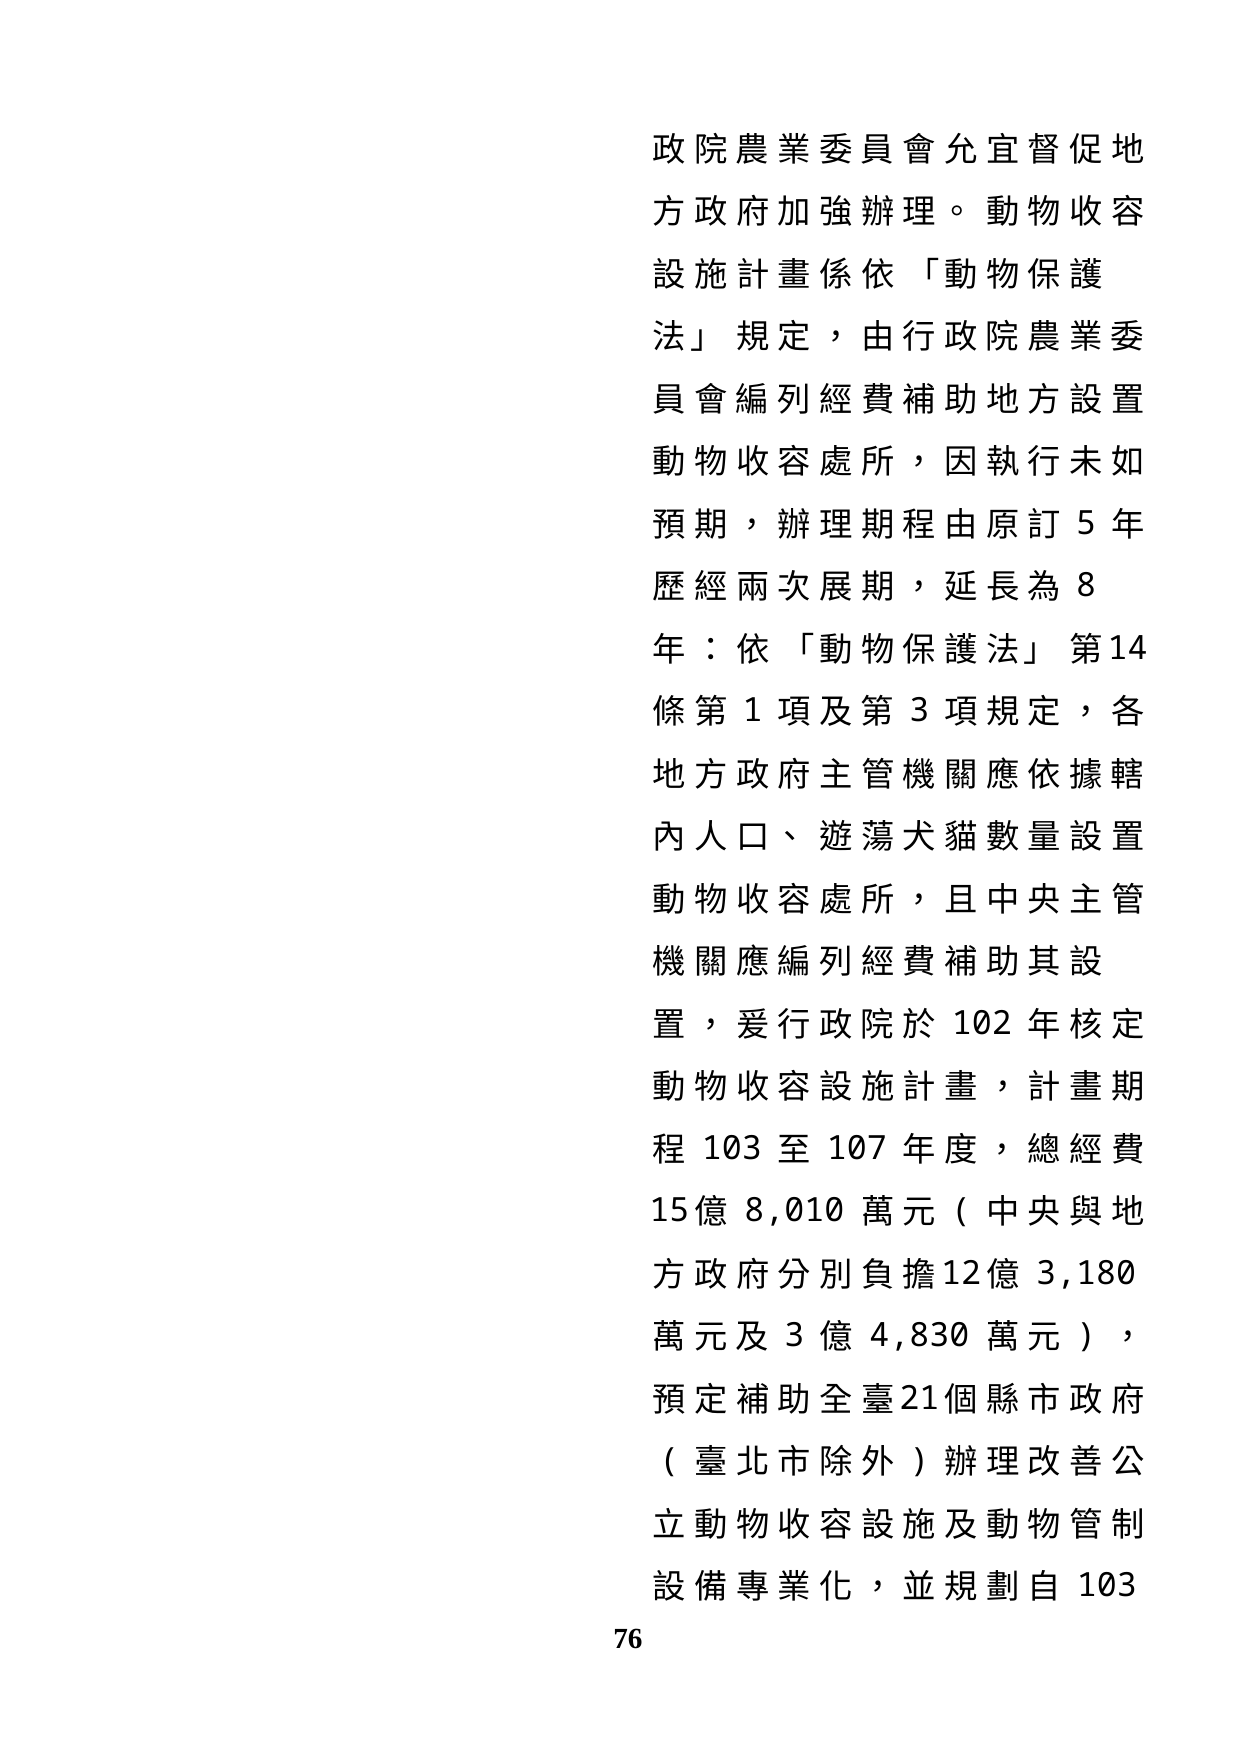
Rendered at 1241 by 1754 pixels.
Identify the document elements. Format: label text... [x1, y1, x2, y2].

list 政院農業委員會允宜督促地方政府加強辦理。動物收容設施計畫係依「動物保護法」規定，由行政院農業委員會編列經費補助地方設置動物收容處所，因執行未如預期，辦理期程由原訂5年歷經兩次展期，延長為8年：依「動物保護法」第14條第1項及第3項規定，各地方政府主管機關應依據轄內人口、遊蕩犬貓數量設置動物收容處所，且中央主管機關應編列經費補助其設置，爰行政院於102年核定動物收容設施計畫，計畫期程103至107年度，總經費15億8,010萬元(中央與地方政府分別負擔12億3,180萬元及3億4,830萬元)，預定補助全臺21個縣市政府(臺北市除外)辦理改善公立動物收容設施及動物管制設備專業化，並規劃自103 [430, 105, 1148, 1605]
